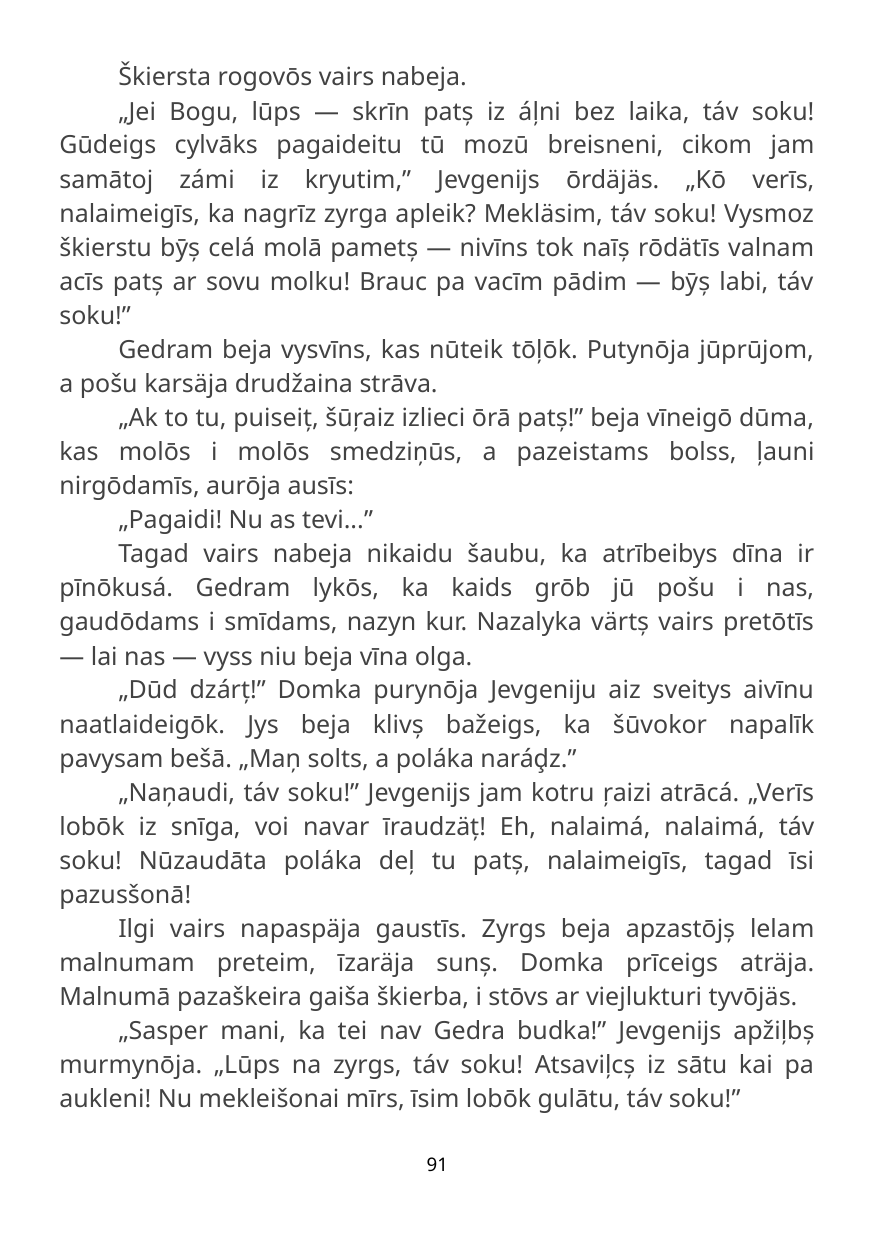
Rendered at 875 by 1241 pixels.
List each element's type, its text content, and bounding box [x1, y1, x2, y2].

text „Dūd dzárț!” Domka purynōja Jevgeniju aiz sveitys aivīnu naatlaideigōk. Jys beja klivș bažeigs, ka šūvokor napalīk pavysam bešā. „Maņ solts, a poláka naráḑz.” [59, 672, 815, 774]
text „Naņaudi, táv soku!” Jevgenijs jam kotru ŗaizi atrācá. „Verīs lobōk iz snīga, voi navar īraudzäț! Eh, nalaimá, nalaimá, táv soku! Nūzaudāta poláka deļ tu patș, nalaimeigīs, tagad īsi pazusšonā! [59, 774, 815, 911]
text Škiersta rogovōs vairs nabeja. [59, 59, 815, 93]
text Tagad vairs nabeja nikaidu šaubu, ka atrībeibys dīna ir pīnōkusá. Gedram lykōs, ka kaids grōb jū pošu i nas, gaudōdams i smīdams, nazyn kur. Nazalyka värtș vairs pretōtīs — lai nas — vyss niu beja vīna olga. [59, 536, 815, 672]
text „Pagaidi! Nu as tevi...” [59, 502, 815, 536]
text „Jei Bogu, lūps — skrīn patș iz áļni bez laika, táv soku! Gūdeigs cylvāks pagaideitu tū mozū breisneni, cikom jam samātoj zámi iz kryutim,” Jevgenijs ōrdäjäs. „Kō verīs, nalaimeigīs, ka nagrīz zyrga apleik? Mekläsim, táv soku! Vysmoz škierstu bȳș celá molā pametș — nivīns tok naīș rōdätīs valnam acīs patș ar sovu molku! Brauc pa vacīm pādim — bȳș labi, táv soku!” [59, 93, 815, 332]
text Gedram beja vysvīns, kas nūteik tōļōk. Putynōja jūprūjom, a pošu karsäja drudžaina strāva. [59, 332, 815, 400]
text „Sasper mani, ka tei nav Gedra budka!” Jevgenijs apžiļbș murmynōja. „Lūps na zyrgs, táv soku! Atsaviļcș iz sātu kai pa aukleni! Nu mekleišonai mīrs, īsim lobōk gulātu, táv soku!” [59, 1013, 815, 1115]
text Ilgi vairs napaspäja gaustīs. Zyrgs beja apzastōjș lelam malnumam preteim, īzaräja sunș. Domka prīceigs aträja. Malnumā pazaškeira gaiša škierba, i stōvs ar viejlukturi tyvōjäs. [59, 911, 815, 1013]
text „Ak to tu, puiseiț, šūŗaiz izlieci ōrā patș!” beja vīneigō dūma, kas molōs i molōs smedziņūs, a pazeistams bolss, ļauni nirgōdamīs, aurōja ausīs: [59, 400, 815, 502]
